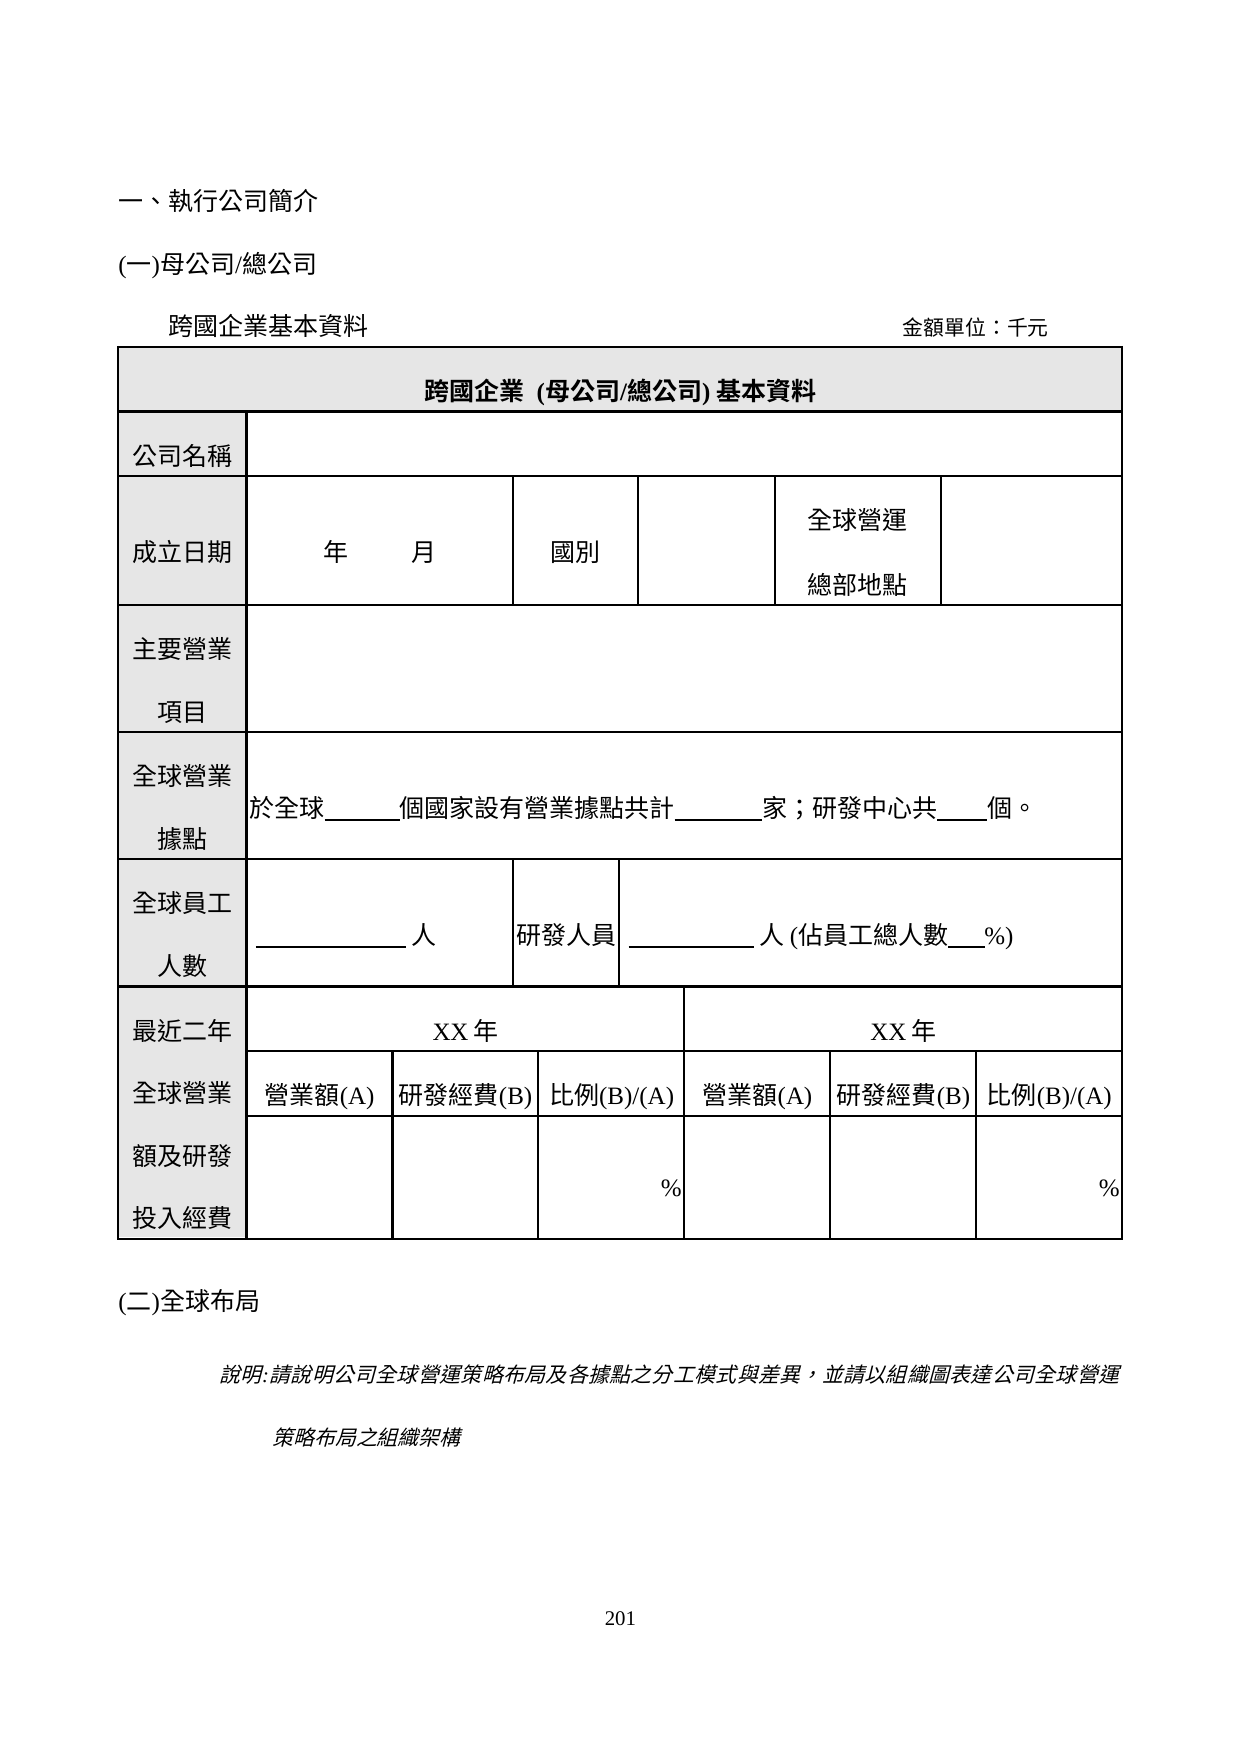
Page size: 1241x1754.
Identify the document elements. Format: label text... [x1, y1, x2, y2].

text (一)母公司/總公司 [118, 221, 1122, 283]
table_cell 成立日期 [119, 477, 245, 604]
table_cell 最近二年全球營業額及研發投入經費 [119, 988, 245, 1237]
text 跨國企業基本資料 金額單位：千元 [168, 283, 1174, 346]
text 一、執行公司簡介 [118, 158, 1122, 221]
table_cell 營業額(A) [685, 1052, 829, 1114]
table_cell 全球營業據點 [119, 733, 245, 858]
table_cell 比例(B)/(A) [977, 1052, 1121, 1114]
table_cell 公司名稱 [119, 413, 245, 475]
table_header 跨國企業 (母公司/總公司) 基本資料 [119, 348, 1121, 410]
table_cell 總部地點 [776, 540, 940, 604]
table_cell [248, 1117, 391, 1237]
table_cell % [539, 1117, 683, 1237]
table_cell 於全球 個國家設有營業據點共計 家；研發中心共 個。 [248, 733, 1121, 858]
table_cell 研發經費(B) [394, 1052, 537, 1114]
table_cell 營業額(A) [248, 1052, 391, 1114]
table_cell [394, 1117, 537, 1237]
table_cell 主要營業項目 [119, 606, 245, 731]
table_cell 全球營運 [776, 477, 940, 539]
table_cell [831, 1117, 975, 1237]
table_cell [248, 413, 1121, 475]
table_cell XX年 [685, 988, 1121, 1050]
table_cell % [977, 1117, 1121, 1237]
table_cell 研發人員 [514, 860, 618, 985]
table_cell 人 (佔員工總人數 %) [620, 860, 1121, 985]
table_cell 年 月 [248, 477, 512, 604]
table_cell [248, 606, 1121, 731]
table_cell 國別 [514, 477, 637, 604]
table_cell 全球員工人數 [119, 860, 245, 985]
table_cell [942, 477, 1121, 604]
table_cell 人 [248, 860, 512, 985]
table_cell [685, 1117, 829, 1237]
table_cell [639, 477, 774, 604]
table_cell XX年 [248, 988, 683, 1050]
table_cell 比例(B)/(A) [539, 1052, 683, 1114]
table_cell 研發經費(B) [831, 1052, 975, 1114]
text (二)全球布局 [118, 1258, 1122, 1321]
text 說明:請說明公司全球營運策略布局及各據點之分工模式與差異，並請以組織圖表達公司全球營運策略布局之組織架構 [219, 1332, 1122, 1457]
